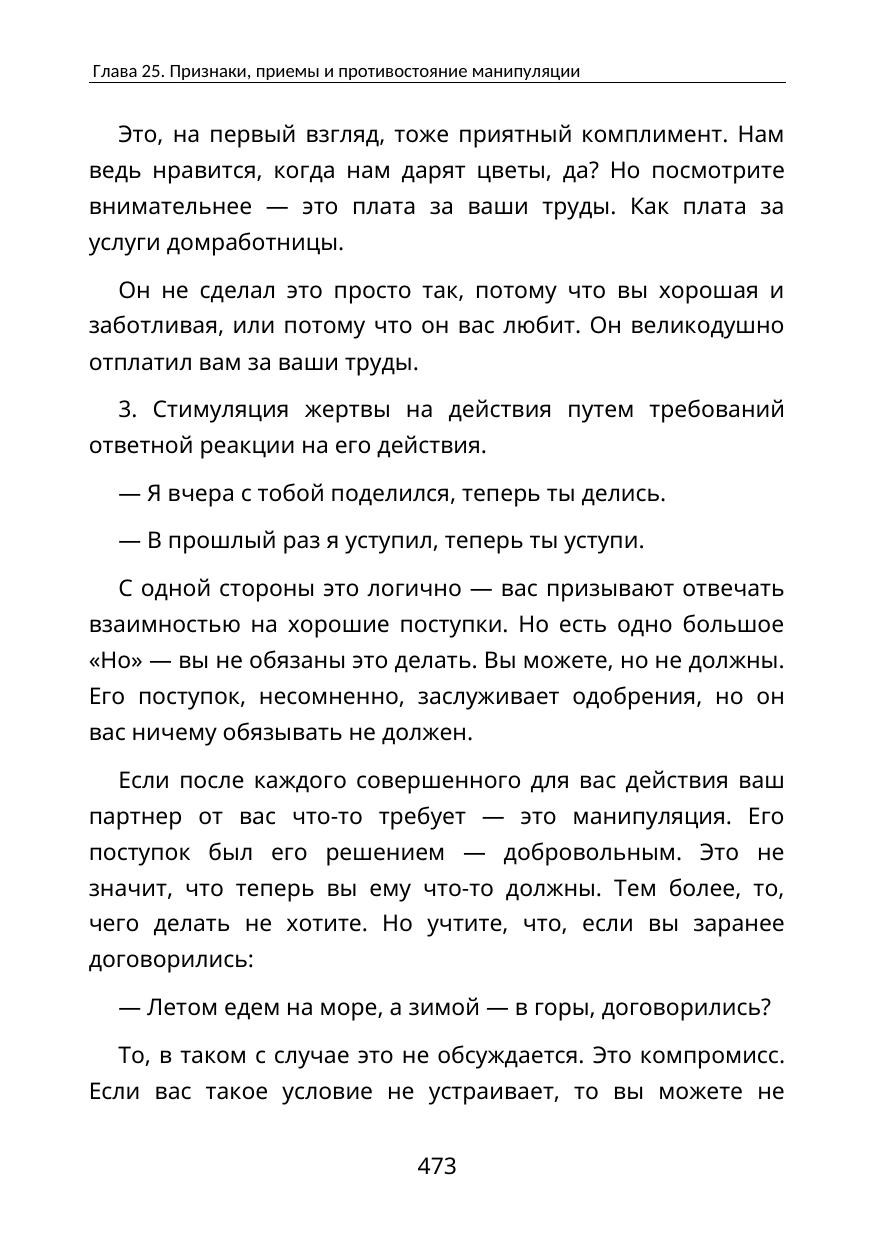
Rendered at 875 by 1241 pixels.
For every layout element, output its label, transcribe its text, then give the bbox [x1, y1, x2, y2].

text Это, на первый взгляд, тоже приятный комплимент. Нам ведь нравится, когда нам дарят цветы, да? Но посмотрите внимательнее — это плата за ваши труды. Как плата за услуги домработницы. [88, 118, 786, 257]
text — Я вчера с тобой поделился, теперь ты делись. [88, 477, 786, 508]
text С одной стороны это логично — вас призывают отвечать взаимностью на хорошие поступки. Но есть одно большое «Но» — вы не обязаны это делать. Вы можете, но не должны. Его поступок, несомненно, заслуживает одобрения, но он вас ничему обязывать не должен. [88, 572, 786, 747]
text То, в таком с случае это не обсуждается. Это компромисс. Если вас такое условие не устраивает, то вы можете не [88, 1039, 786, 1106]
text Он не сделал это просто так, потому что вы хорошая и заботливая, или потому что он вас любит. Он великодушно отплатил вам за ваши труды. [88, 273, 786, 377]
text 3. Стимуляция жертвы на действия путем требований ответной реакции на его действия. [88, 393, 786, 460]
text Если после каждого совершенного для вас действия ваш партнер от вас что-то требует — это манипуляция. Его поступок был его решением — добровольным. Это не значит, что теперь вы ему что-то должны. Тем более, то, чего делать не хотите. Но учтите, что, если вы заранее договорились: [88, 764, 786, 974]
text — В прошлый раз я уступил, теперь ты уступи. [88, 524, 786, 556]
text — Летом едем на море, а зимой — в горы, договорились? [88, 991, 786, 1022]
